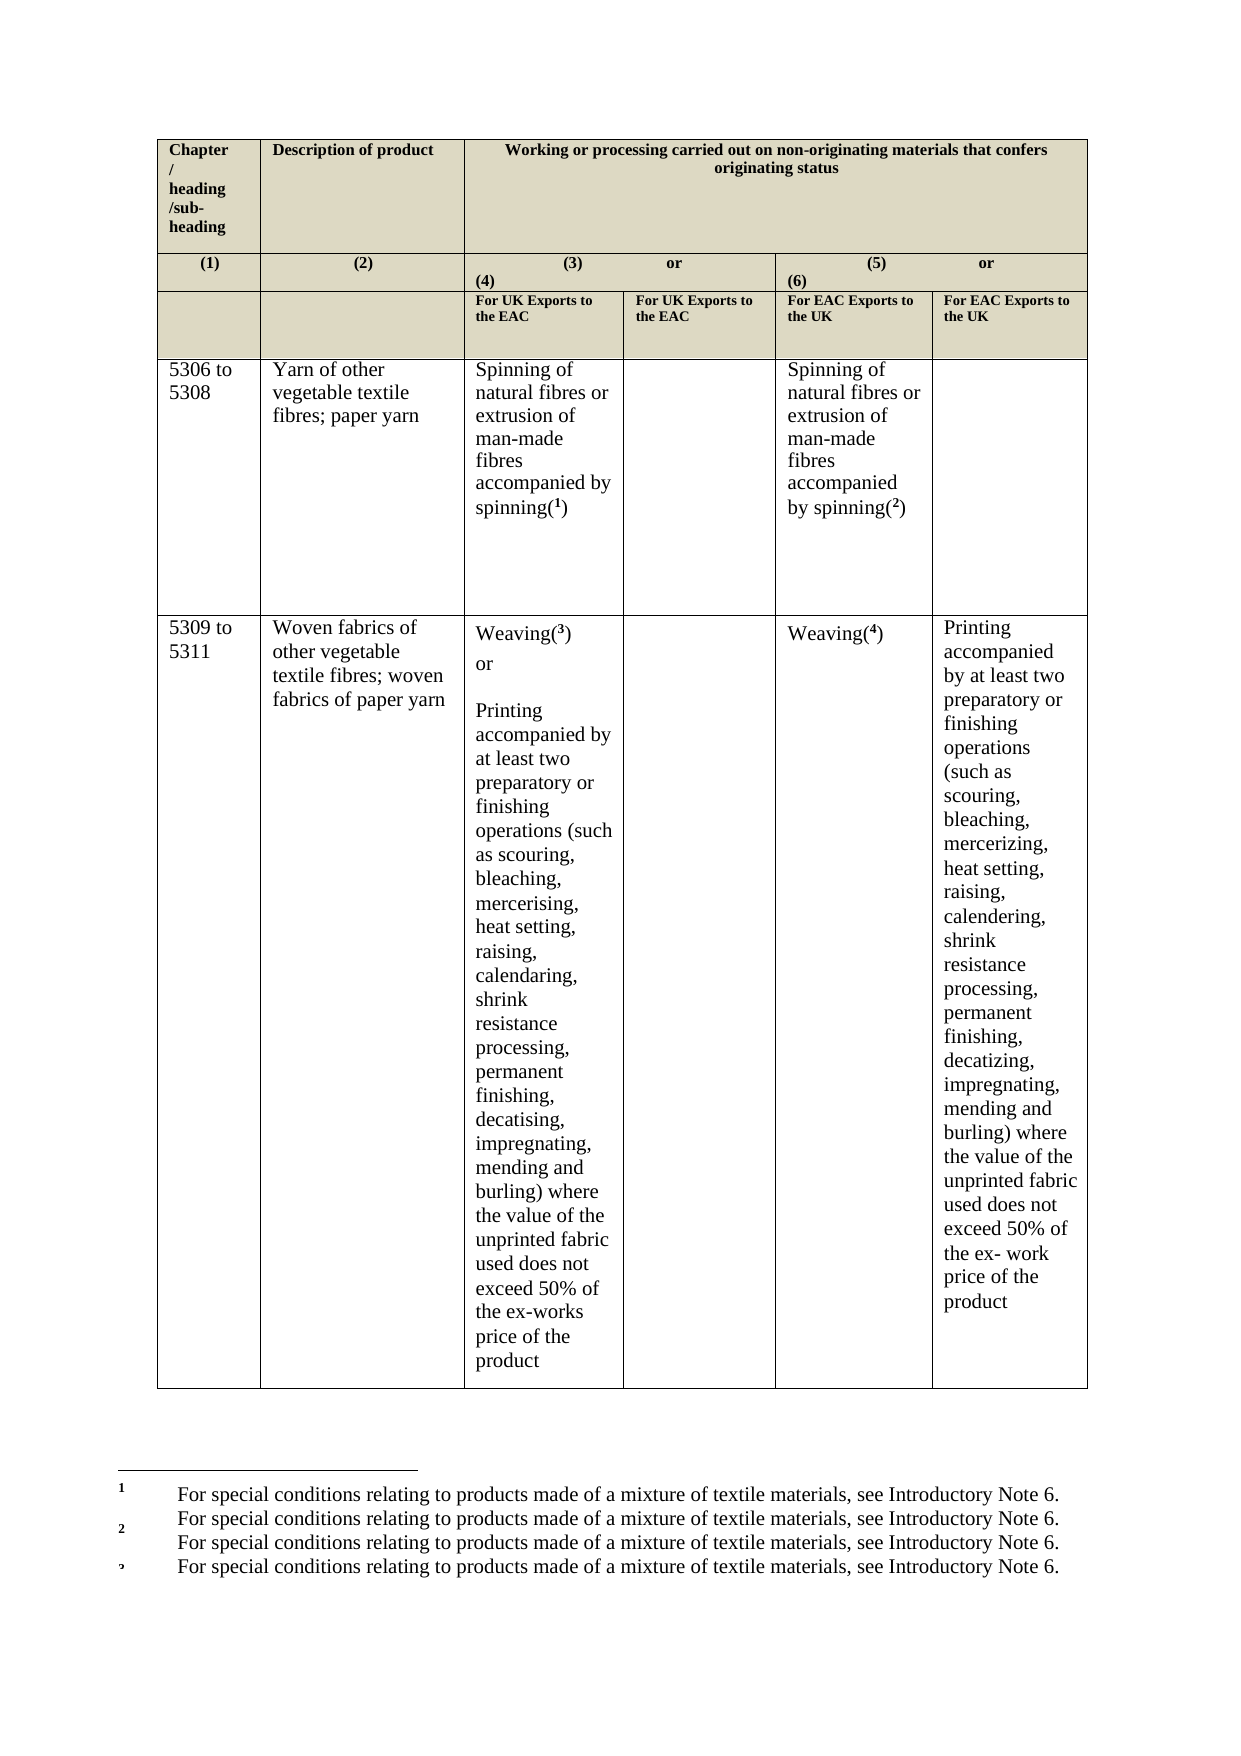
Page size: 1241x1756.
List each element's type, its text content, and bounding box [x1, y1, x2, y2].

table_cell [261, 427, 464, 450]
table_cell or [624, 254, 775, 291]
table_cell fibres [465, 450, 623, 473]
table_cell (1) [158, 254, 260, 291]
table_cell Spinning of [776, 360, 932, 382]
table_cell Woven fabrics of other vegetable textile fibres; woven fabrics of paper yarn [261, 616, 464, 1388]
table_cell man-made [776, 427, 932, 450]
table_cell [933, 360, 1087, 615]
table_cell accompanied by [465, 473, 623, 494]
table_cell extrusion of [465, 404, 623, 427]
table_cell 5308 [158, 382, 260, 404]
table_cell vegetable textile [261, 382, 464, 404]
table_cell Spinning of [465, 360, 623, 382]
table_cell (3) (4) [465, 254, 624, 291]
table_cell [158, 450, 260, 473]
table_cell [261, 292, 464, 358]
table_cell For EAC Exports to the UK [933, 292, 1087, 358]
table_cell [158, 292, 260, 358]
table_cell Weaving(4) [776, 616, 932, 1388]
table_header Working or processing carried out on non-originating materials that confers originating status [465, 140, 1087, 253]
table_cell [624, 616, 775, 1388]
table_cell (5) (6) [776, 254, 932, 291]
table_header Description of product [261, 140, 464, 253]
table_cell [158, 473, 260, 494]
table_cell extrusion of [776, 404, 932, 427]
table_cell For UK Exports to the EAC [465, 292, 623, 358]
table_cell Printing accompanied by at least two preparatory or finishing operations (such as scouring, bleaching, mercerizing, heat setting, raising, calendering, shrink resistance processing, permanent finishing, decatizing, impregnating, mending and burling) where the value of the unprinted fabric used does not exceed 50% of the ex- work price of the product [933, 616, 1087, 1388]
table_cell Weaving(3) or Printing accompanied by at least two preparatory or finishing operations (such as scouring, bleaching, mercerising, heat setting, raising, calendaring, shrink resistance processing, permanent finishing, decatising, impregnating, mending and burling) where the value of the unprinted fabric used does not exceed 50% of the ex-works price of the product [465, 616, 623, 1388]
table_cell (2) [261, 254, 464, 291]
table_cell man-made [465, 427, 623, 450]
table_cell [261, 450, 464, 473]
table_cell spinning(1) [465, 494, 623, 615]
table_cell [261, 473, 464, 494]
table_cell natural fibres or [465, 382, 623, 404]
table_cell 5306 to [158, 360, 260, 382]
table_cell [261, 494, 464, 615]
table_cell [158, 494, 260, 615]
table_cell [624, 360, 775, 615]
table_cell 5309 to 5311 [158, 616, 260, 1388]
table_cell For UK Exports to the EAC [624, 292, 775, 358]
table_cell [158, 404, 260, 427]
table_cell fibres; paper yarn [261, 404, 464, 427]
table_cell [158, 427, 260, 450]
table_cell For EAC Exports to the UK [776, 292, 932, 358]
table_cell accompanied [776, 473, 932, 494]
table_header Chapter/heading/sub-heading [158, 140, 260, 253]
table_cell Yarn of other [261, 360, 464, 382]
table_cell or [932, 254, 1087, 291]
table_cell by spinning(2) [776, 494, 932, 615]
table_cell fibres [776, 450, 932, 473]
table_cell natural fibres or [776, 382, 932, 404]
